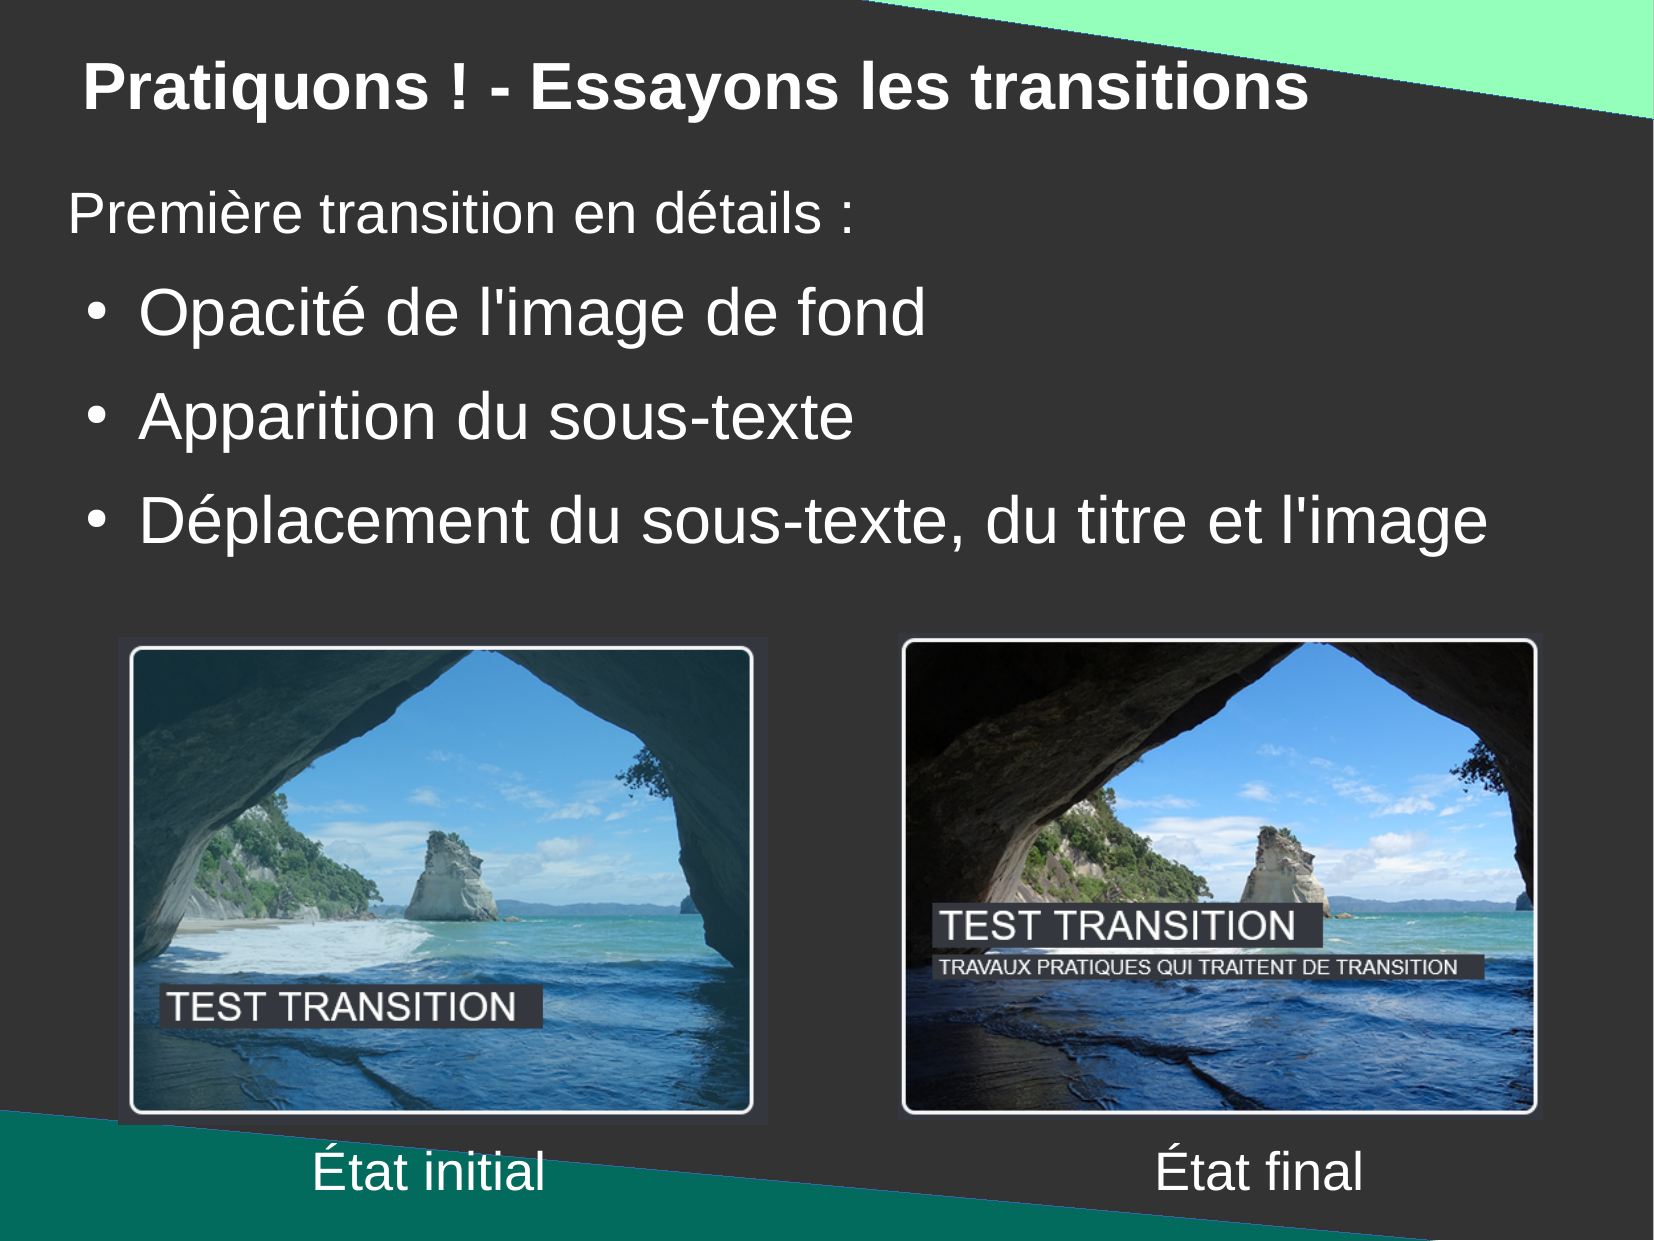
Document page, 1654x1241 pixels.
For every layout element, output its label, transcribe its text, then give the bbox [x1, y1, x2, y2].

picture [898, 633, 1543, 1120]
list Première transition en détails : Opacité de l'image de fond Apparition du sous-texte Déplacement du sous-texte, du titre et l'image [67, 180, 1607, 567]
text_box [862, 0, 1654, 120]
title État initial [291, 1141, 567, 1217]
title État final [1122, 1141, 1398, 1217]
picture [118, 637, 768, 1126]
title Pratiquons ! - Essayons les transitions [82, 49, 1630, 199]
